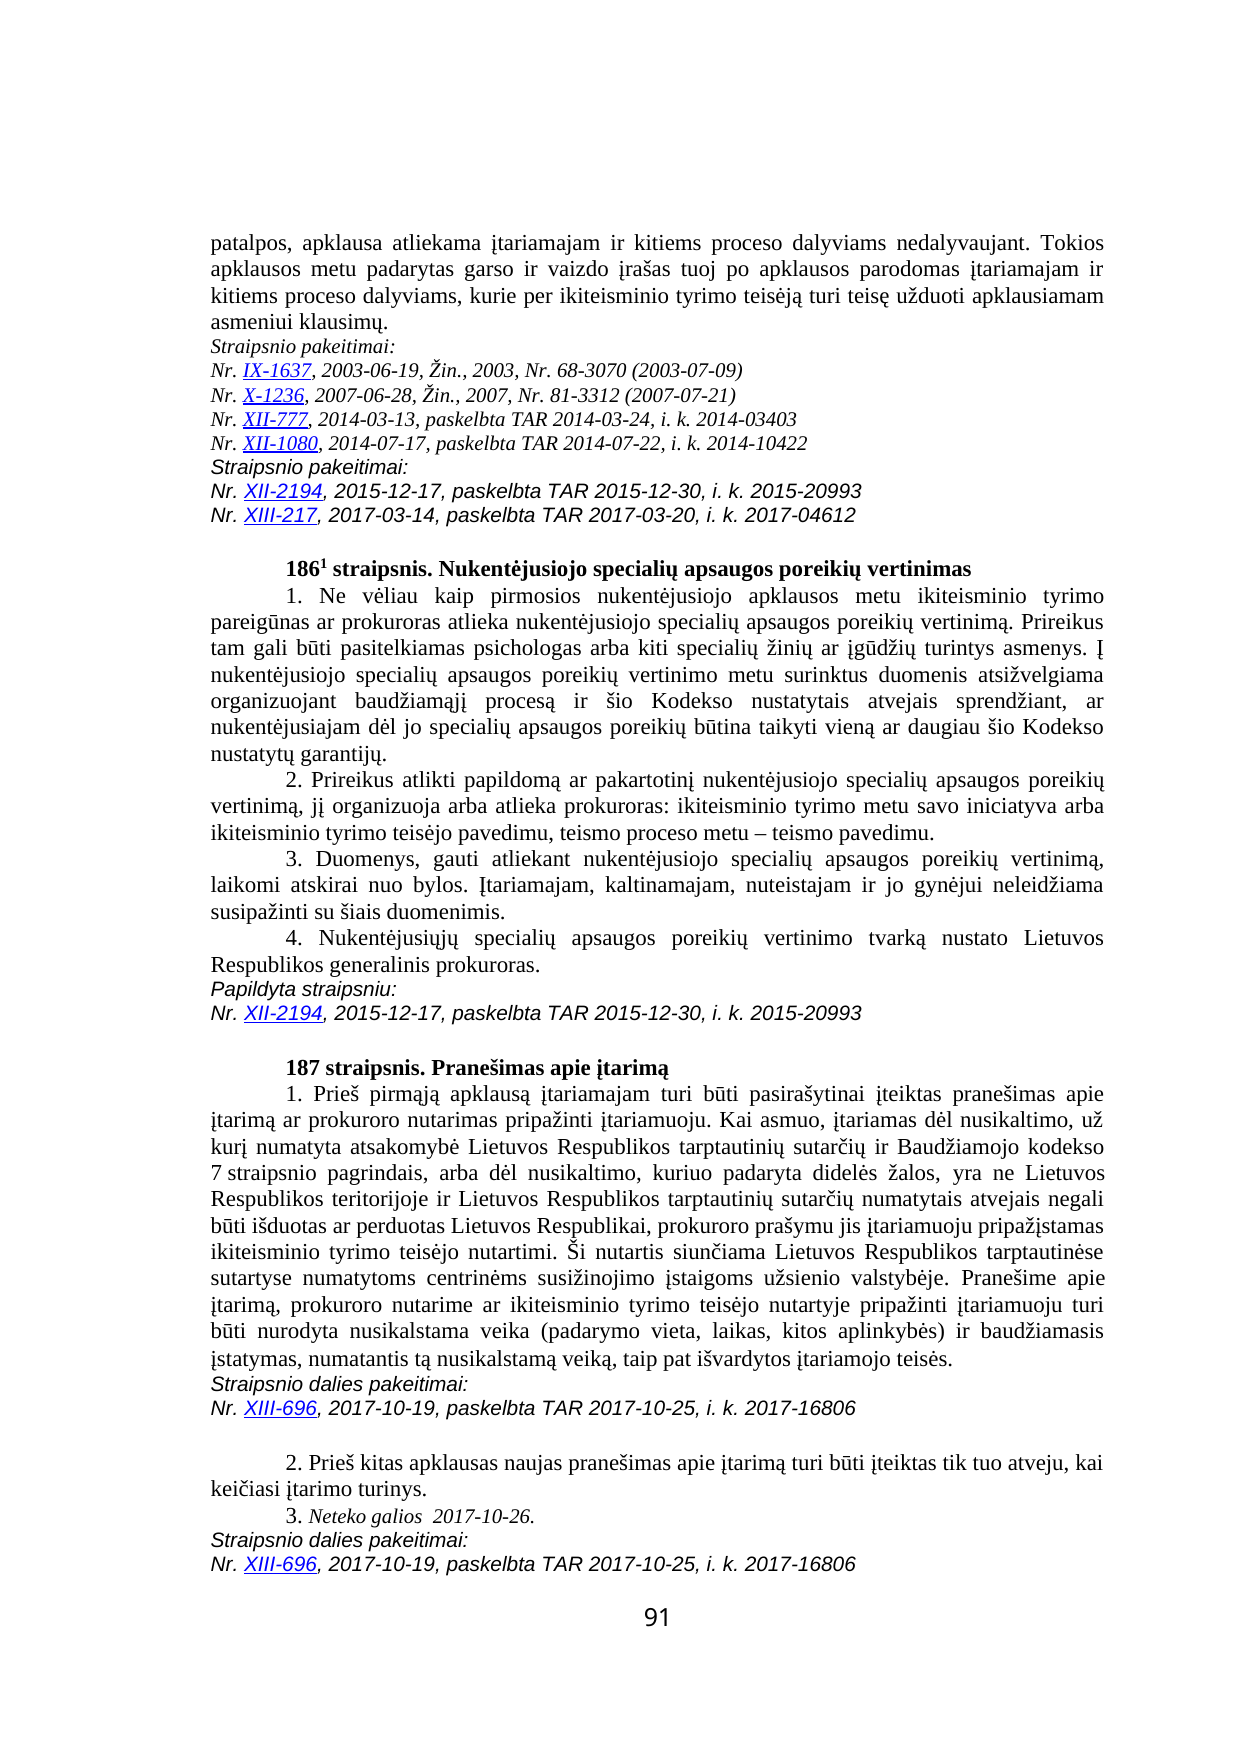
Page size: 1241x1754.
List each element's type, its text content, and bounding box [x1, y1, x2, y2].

text Straipsnio pakeitimai: [210, 455, 1105, 479]
text Nr. XIII-696, 2017-10-19, paskelbta TAR 2017-10-25, i. k. 2017-16806 [210, 1396, 1105, 1420]
text Nr. XII-777, 2014-03-13, paskelbta TAR 2014-03-24, i. k. 2014-03403 [210, 407, 1105, 431]
text 3. Neteko galios 2017-10-26. [210, 1502, 1105, 1528]
text 187 straipsnis. Pranešimas apie įtarimą [210, 1054, 1105, 1080]
text Nr. IX-1637, 2003-06-19, Žin., 2003, Nr. 68-3070 (2003-07-09) [210, 358, 1105, 382]
text Nr. XIII-696, 2017-10-19, paskelbta TAR 2017-10-25, i. k. 2017-16806 [210, 1552, 1105, 1576]
text 1861 straipsnis. Nukentėjusiojo specialių apsaugos poreikių vertinimas [210, 555, 1105, 582]
text Straipsnio pakeitimai: [210, 334, 1105, 358]
text Nr. X-1236, 2007-06-28, Žin., 2007, Nr. 81-3312 (2007-07-21) [210, 382, 1105, 407]
text 2. Prireikus atlikti papildomą ar pakartotinį nukentėjusiojo specialių apsaugos poreikių vertinimą, jį organizuoja arba atlieka prokuroras: ikiteisminio tyrimo metu savo iniciatyva arba ikiteisminio tyrimo teisėjo pavedimu, teismo proceso metu – teismo pavedimu. [210, 766, 1105, 845]
text Nr. XII-2194, 2015-12-17, paskelbta TAR 2015-12-30, i. k. 2015-20993 [210, 1001, 1105, 1025]
text 1. Prieš pirmąją apklausą įtariamajam turi būti pasirašytinai įteiktas pranešimas apie įtarimą ar prokuroro nutarimas pripažinti įtariamuoju. Kai asmuo, įtariamas dėl nusikaltimo, už kurį numatyta atsakomybė Lietuvos Respublikos tarptautinių sutarčių ir Baudžiamojo kodekso 7 straipsnio pagrindais, arba dėl nusikaltimo, kuriuo padaryta didelės žalos, yra ne Lietuvos Respublikos teritorijoje ir Lietuvos Respublikos tarptautinių sutarčių numatytais atvejais negali būti išduotas ar perduotas Lietuvos Respublikai, prokuroro prašymu jis įtariamuoju pripažįstamas ikiteisminio tyrimo teisėjo nutartimi. Ši nutartis siunčiama Lietuvos Respublikos tarptautinėse sutartyse numatytoms centrinėms susižinojimo įstaigoms užsienio valstybėje. Pranešime apie įtarimą, prokuroro nutarime ar ikiteisminio tyrimo teisėjo nutartyje pripažinti įtariamuoju turi būti nurodyta nusikalstama veika (padarymo vieta, laikas, kitos aplinkybės) ir baudžiamasis įstatymas, numatantis tą nusikalstamą veiką, taip pat išvardytos įtariamojo teisės. [210, 1080, 1105, 1372]
text 4. Nukentėjusiųjų specialių apsaugos poreikių vertinimo tvarką nustato Lietuvos Respublikos generalinis prokuroras. [210, 924, 1105, 977]
text 1. Ne vėliau kaip pirmosios nukentėjusiojo apklausos metu ikiteisminio tyrimo pareigūnas ar prokuroras atlieka nukentėjusiojo specialių apsaugos poreikių vertinimą. Prireikus tam gali būti pasitelkiamas psichologas arba kiti specialių žinių ar įgūdžių turintys asmenys. Į nukentėjusiojo specialių apsaugos poreikių vertinimo metu surinktus duomenis atsižvelgiama organizuojant baudžiamąjį procesą ir šio Kodekso nustatytais atvejais sprendžiant, ar nukentėjusiajam dėl jo specialių apsaugos poreikių būtina taikyti vieną ar daugiau šio Kodekso nustatytų garantijų. [210, 582, 1105, 766]
text Nr. XII-1080, 2014-07-17, paskelbta TAR 2014-07-22, i. k. 2014-10422 [210, 431, 1105, 455]
text 3. Duomenys, gauti atliekant nukentėjusiojo specialių apsaugos poreikių vertinimą, laikomi atskirai nuo bylos. Įtariamajam, kaltinamajam, nuteistajam ir jo gynėjui neleidžiama susipažinti su šiais duomenimis. [210, 845, 1105, 924]
text Nr. XII-2194, 2015-12-17, paskelbta TAR 2015-12-30, i. k. 2015-20993 [210, 479, 1105, 503]
text 2. Prieš kitas apklausas naujas pranešimas apie įtarimą turi būti įteiktas tik tuo atveju, kai keičiasi įtarimo turinys. [210, 1449, 1105, 1502]
text Straipsnio dalies pakeitimai: [210, 1528, 1105, 1552]
text Papildyta straipsniu: [210, 977, 1105, 1001]
text patalpos, apklausa atliekama įtariamajam ir kitiems proceso dalyviams nedalyvaujant. Tokios apklausos metu padarytas garso ir vaizdo įrašas tuoj po apklausos parodomas įtariamajam ir kitiems proceso dalyviams, kurie per ikiteisminio tyrimo teisėją turi teisę užduoti apklausiamam asmeniui klausimų. [210, 229, 1105, 334]
text Nr. XIII-217, 2017-03-14, paskelbta TAR 2017-03-20, i. k. 2017-04612 [210, 503, 1105, 527]
text Straipsnio dalies pakeitimai: [210, 1372, 1105, 1396]
